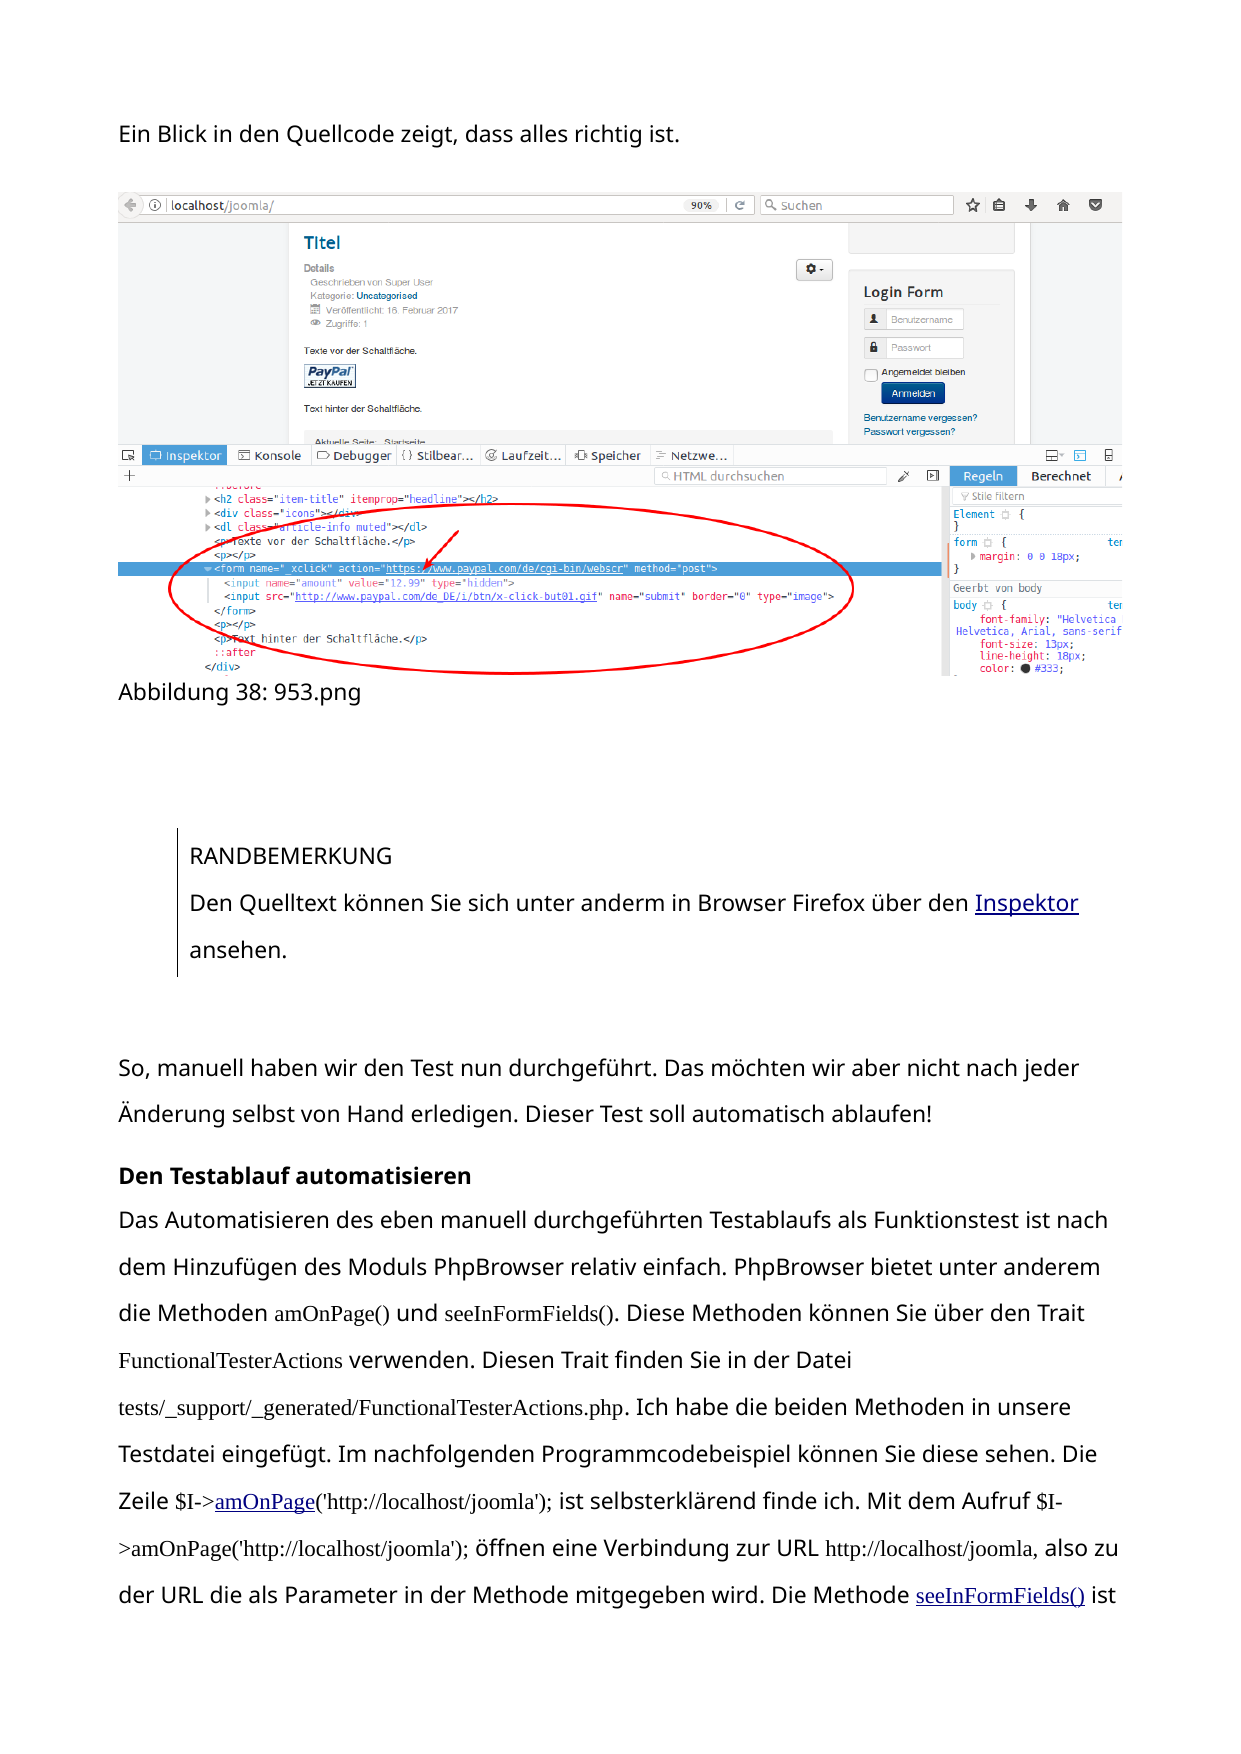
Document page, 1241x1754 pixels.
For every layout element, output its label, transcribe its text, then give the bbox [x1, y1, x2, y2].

text Ein Blick in den Quellcode zeigt, dass alles richtig ist. [118, 118, 1122, 149]
text Abbildung 38: 953.png [118, 676, 1122, 707]
text Das Automatisieren des eben manuell durchgeführten Testablaufs als Funktionstest ist nach dem Hinzufügen des Moduls PhpBrowser relativ einfach. PhpBrowser bietet unter anderem die Methoden amOnPage() und seeInFormFields(). Diese Methoden können Sie über den Trait FunctionalTesterActions verwenden. Diesen Trait finden Sie in der Datei tests/_support/_generated/FunctionalTesterActions.php. Ich habe die beiden Methoden in unsere Testdatei eingefügt. Im nachfolgenden Programmcodebeispiel können Sie diese sehen. Die Zeile $I->amOnPage('http://localhost/joomla'); ist selbsterklärend finde ich. Mit dem Aufruf $I->amOnPage('http://localhost/joomla'); öffnen eine Verbindung zur URL http://localhost/joomla, also zu der URL die als Parameter in der Methode mitgegeben wird. Die Methode seeInFormFields() ist [118, 1203, 1122, 1610]
text So, manuell haben wir den Test nun durchgeführt. Das möchten wir aber nicht nach jeder Änderung selbst von Hand erledigen. Dieser Test soll automatisch ablaufen! [118, 1051, 1122, 1129]
picture [118, 192, 1123, 676]
text RANDBEMERKUNG Den Quelltext können Sie sich unter anderm in Browser Firefox über den Inspektor ansehen. [178, 828, 1122, 977]
subtitle Den Testablauf automatisieren [118, 1160, 1122, 1191]
